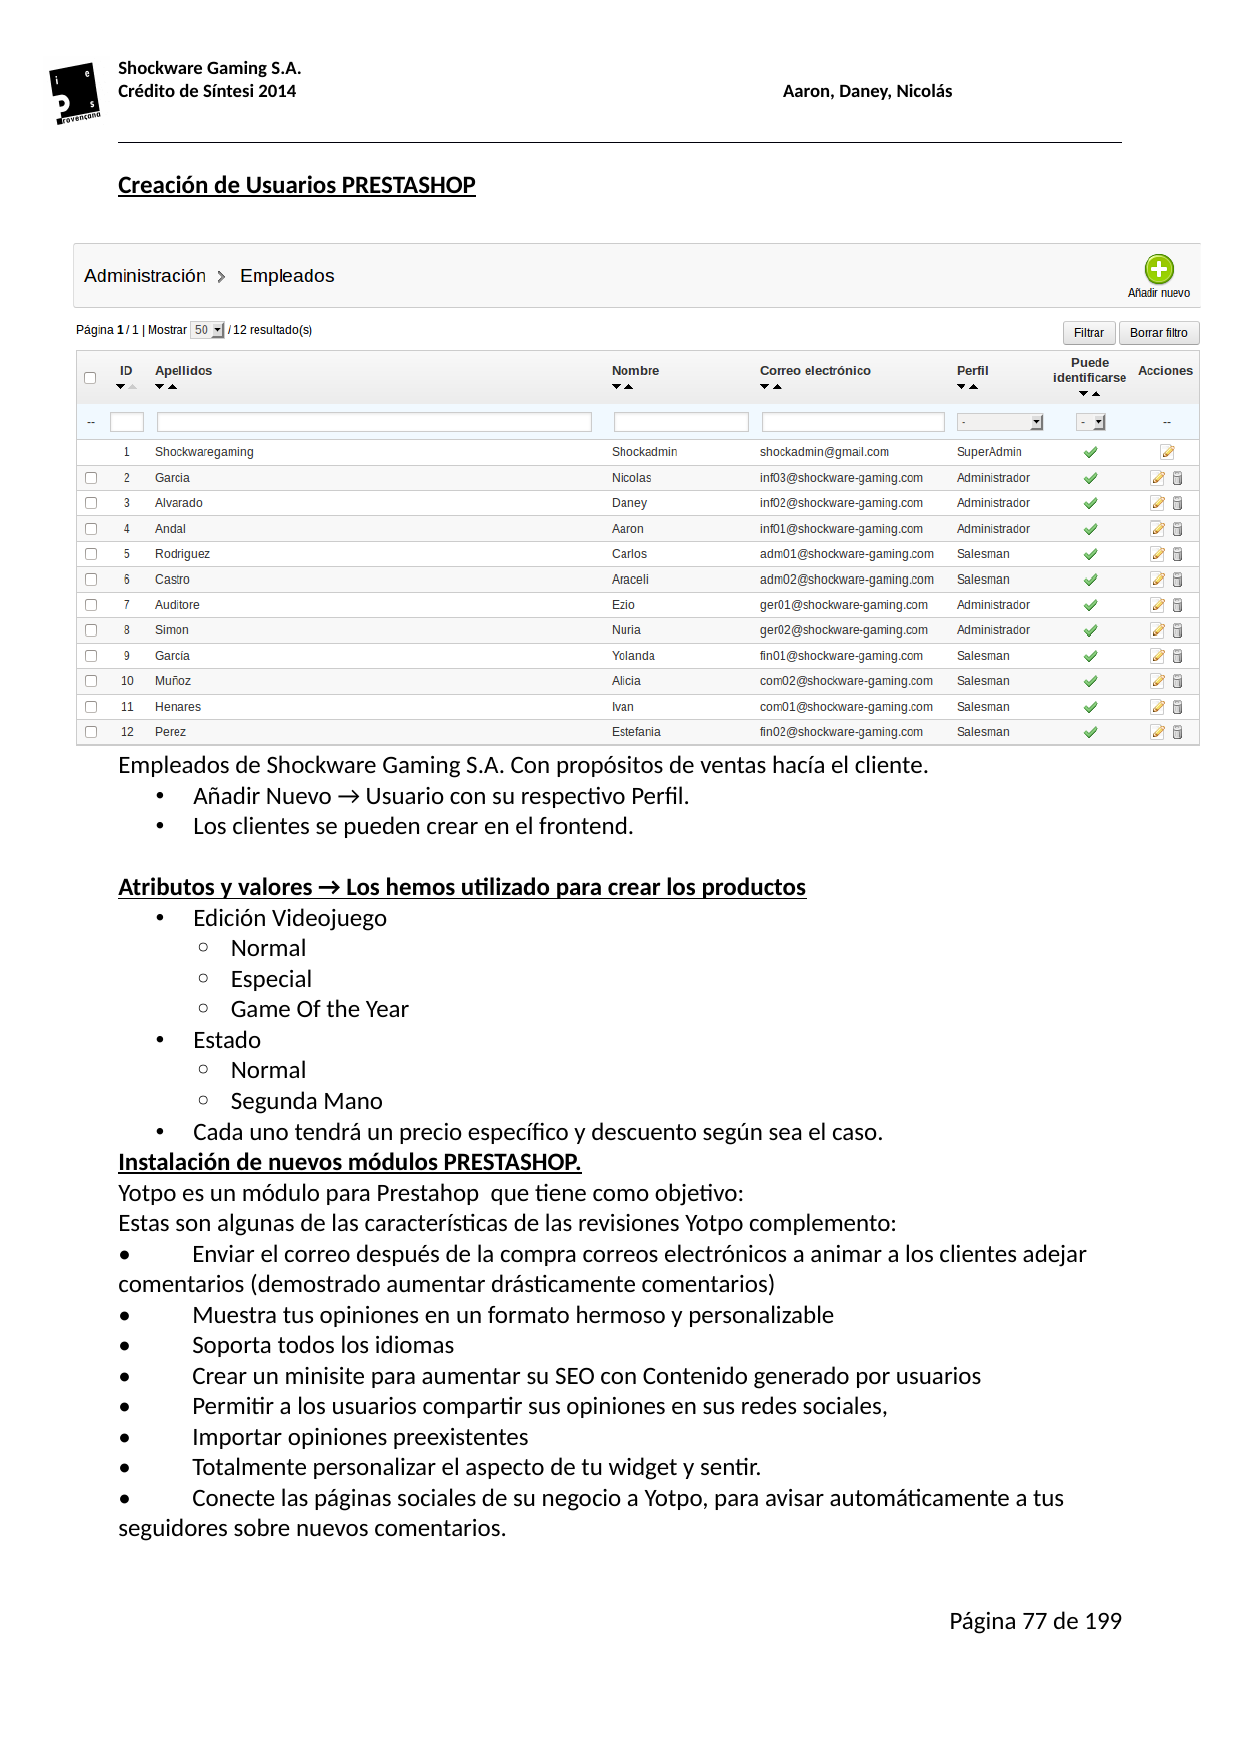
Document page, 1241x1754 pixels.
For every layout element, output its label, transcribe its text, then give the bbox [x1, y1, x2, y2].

picture [43, 56, 110, 130]
text Estas son algunas de las características de las revisiones Yotpo complemento: [118, 1207, 1122, 1238]
list Los clientes se pueden crear en el frontend. [156, 810, 1122, 841]
text • Conecte las páginas sociales de su negocio a Yotpo, para avisar automáticamente a tus seguidores sobre nuevos comentarios. [118, 1482, 1122, 1543]
text • Muestra tus opiniones en un formato hermoso y personalizable [118, 1299, 1122, 1329]
text Instalación de nuevos módulos PRESTASHOP. [118, 1146, 1122, 1177]
list Cada uno tendrá un precio específico y descuento según sea el caso. [156, 1116, 1122, 1146]
text • Soporta todos los idiomas [118, 1329, 1122, 1360]
list Estado [156, 1024, 1122, 1054]
text • Totalmente personalizar el aspecto de tu widget y sentir. [118, 1451, 1122, 1482]
list Edición Videojuego [156, 902, 1122, 932]
list Añadir Nuevo → Usuario con su respectivo Perfil. [156, 780, 1122, 810]
list Normal [193, 932, 1122, 963]
text Creación de Usuarios PRESTASHOP [118, 169, 1122, 200]
list Game Of the Year [193, 993, 1122, 1024]
text [118, 230, 1122, 235]
text Empleados de Shockware Gaming S.A. Con propósitos de ventas hacía el cliente. [118, 750, 1122, 780]
list Segunda Mano [193, 1085, 1122, 1116]
text • Crear un minisite para aumentar su SEO con Contenido generado por usuarios [118, 1360, 1122, 1390]
text • Permitir a los usuarios compartir sus opiniones en sus redes sociales, [118, 1390, 1122, 1421]
text Yotpo es un módulo para Prestahop que tiene como objetivo: [118, 1177, 1122, 1207]
list Normal [193, 1054, 1122, 1085]
picture [73, 235, 1201, 750]
text Atributos y valores → Los hemos utilizado para crear los productos [118, 871, 1122, 902]
list Especial [193, 963, 1122, 993]
text • Importar opiniones preexistentes [118, 1421, 1122, 1451]
text • Enviar el correo después de la compra correos electrónicos a animar a los clientes adejar comentarios (demostrado aumentar drásticamente comentarios) [118, 1238, 1122, 1299]
